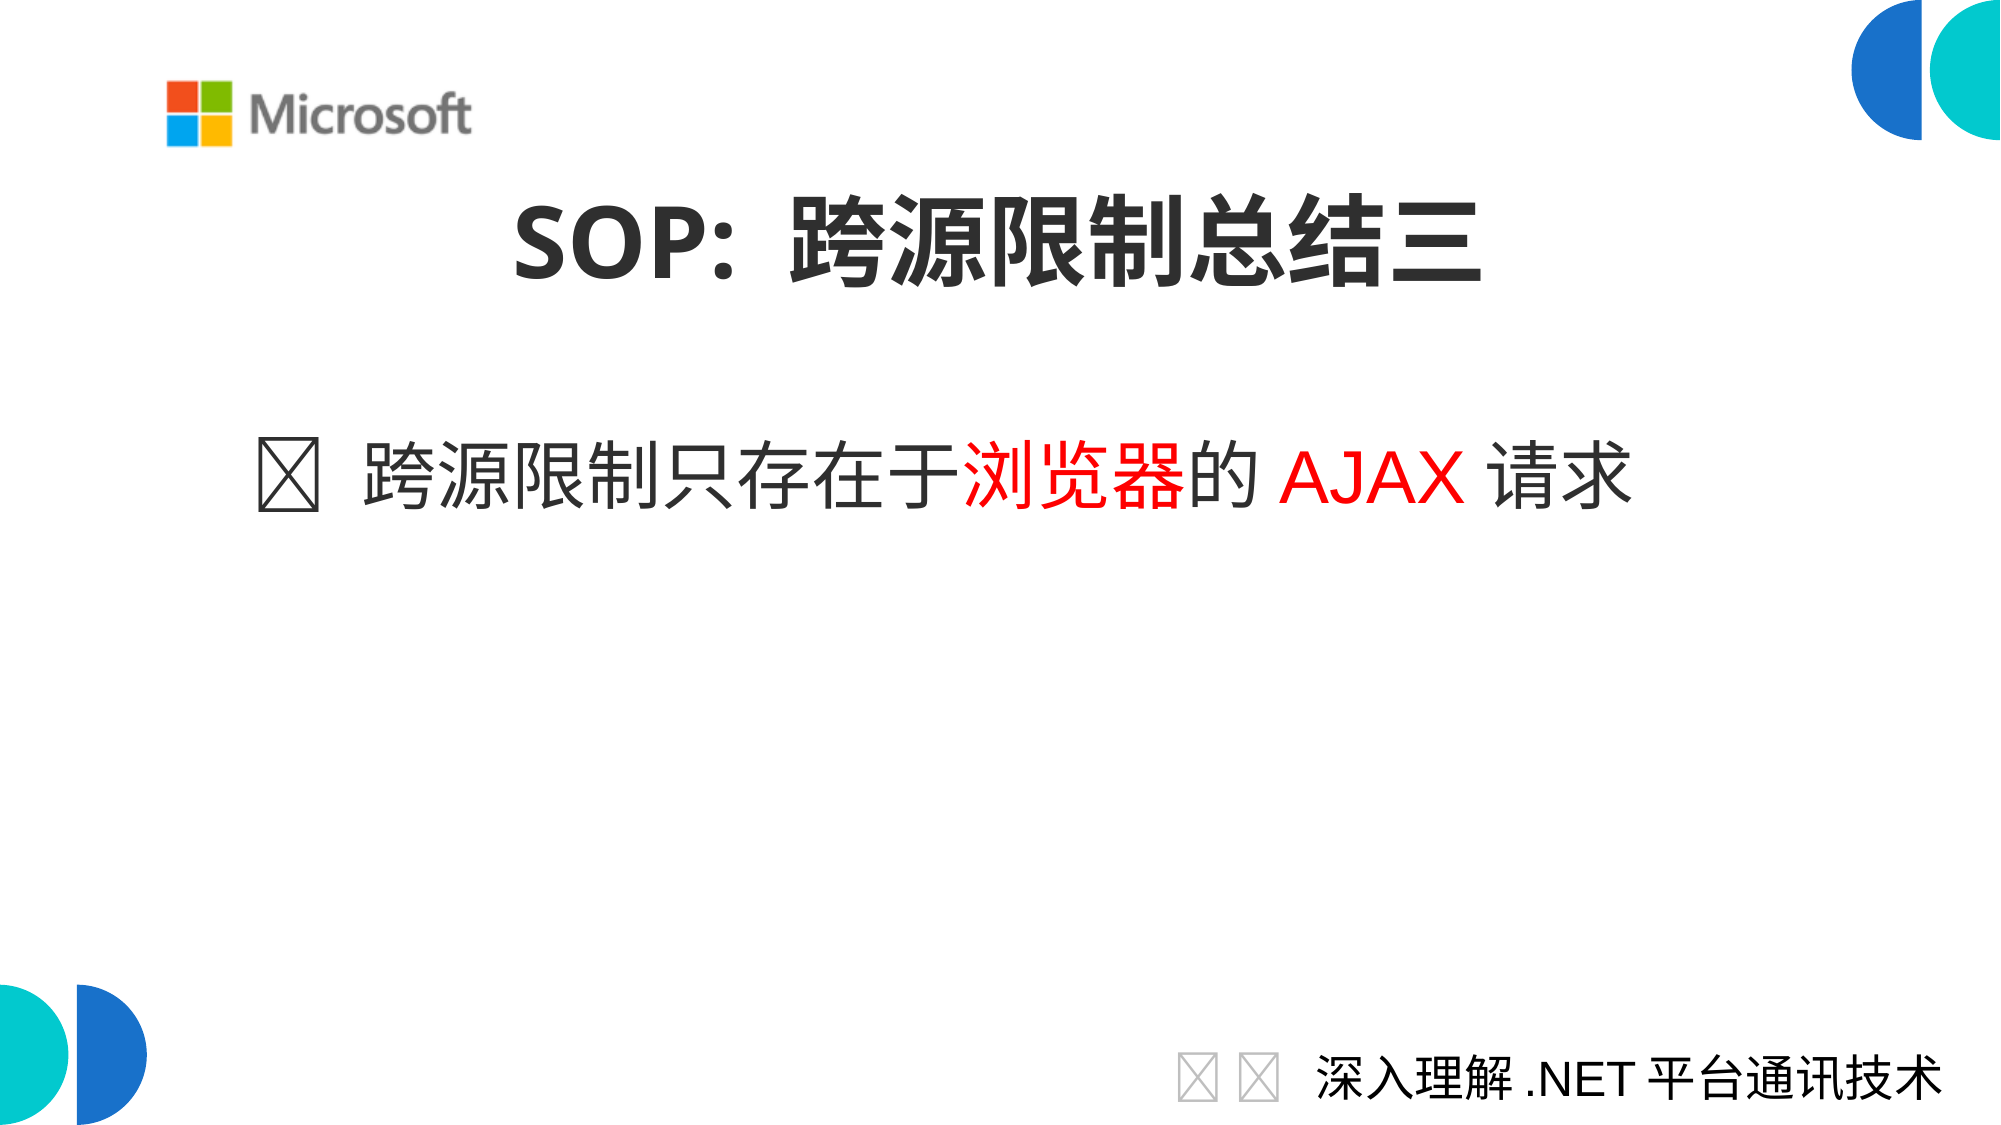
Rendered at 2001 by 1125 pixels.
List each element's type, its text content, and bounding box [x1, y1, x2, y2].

text_box 🚀 跨源限制只存在于浏览器的AJAX请求 [236, 421, 1823, 634]
title SOP: 跨源限制总结三 [138, 145, 1862, 332]
subtitle 🚀 🚀 深入理解.NET平台通讯技术 [1173, 1046, 1952, 1107]
picture [85, 41, 552, 189]
